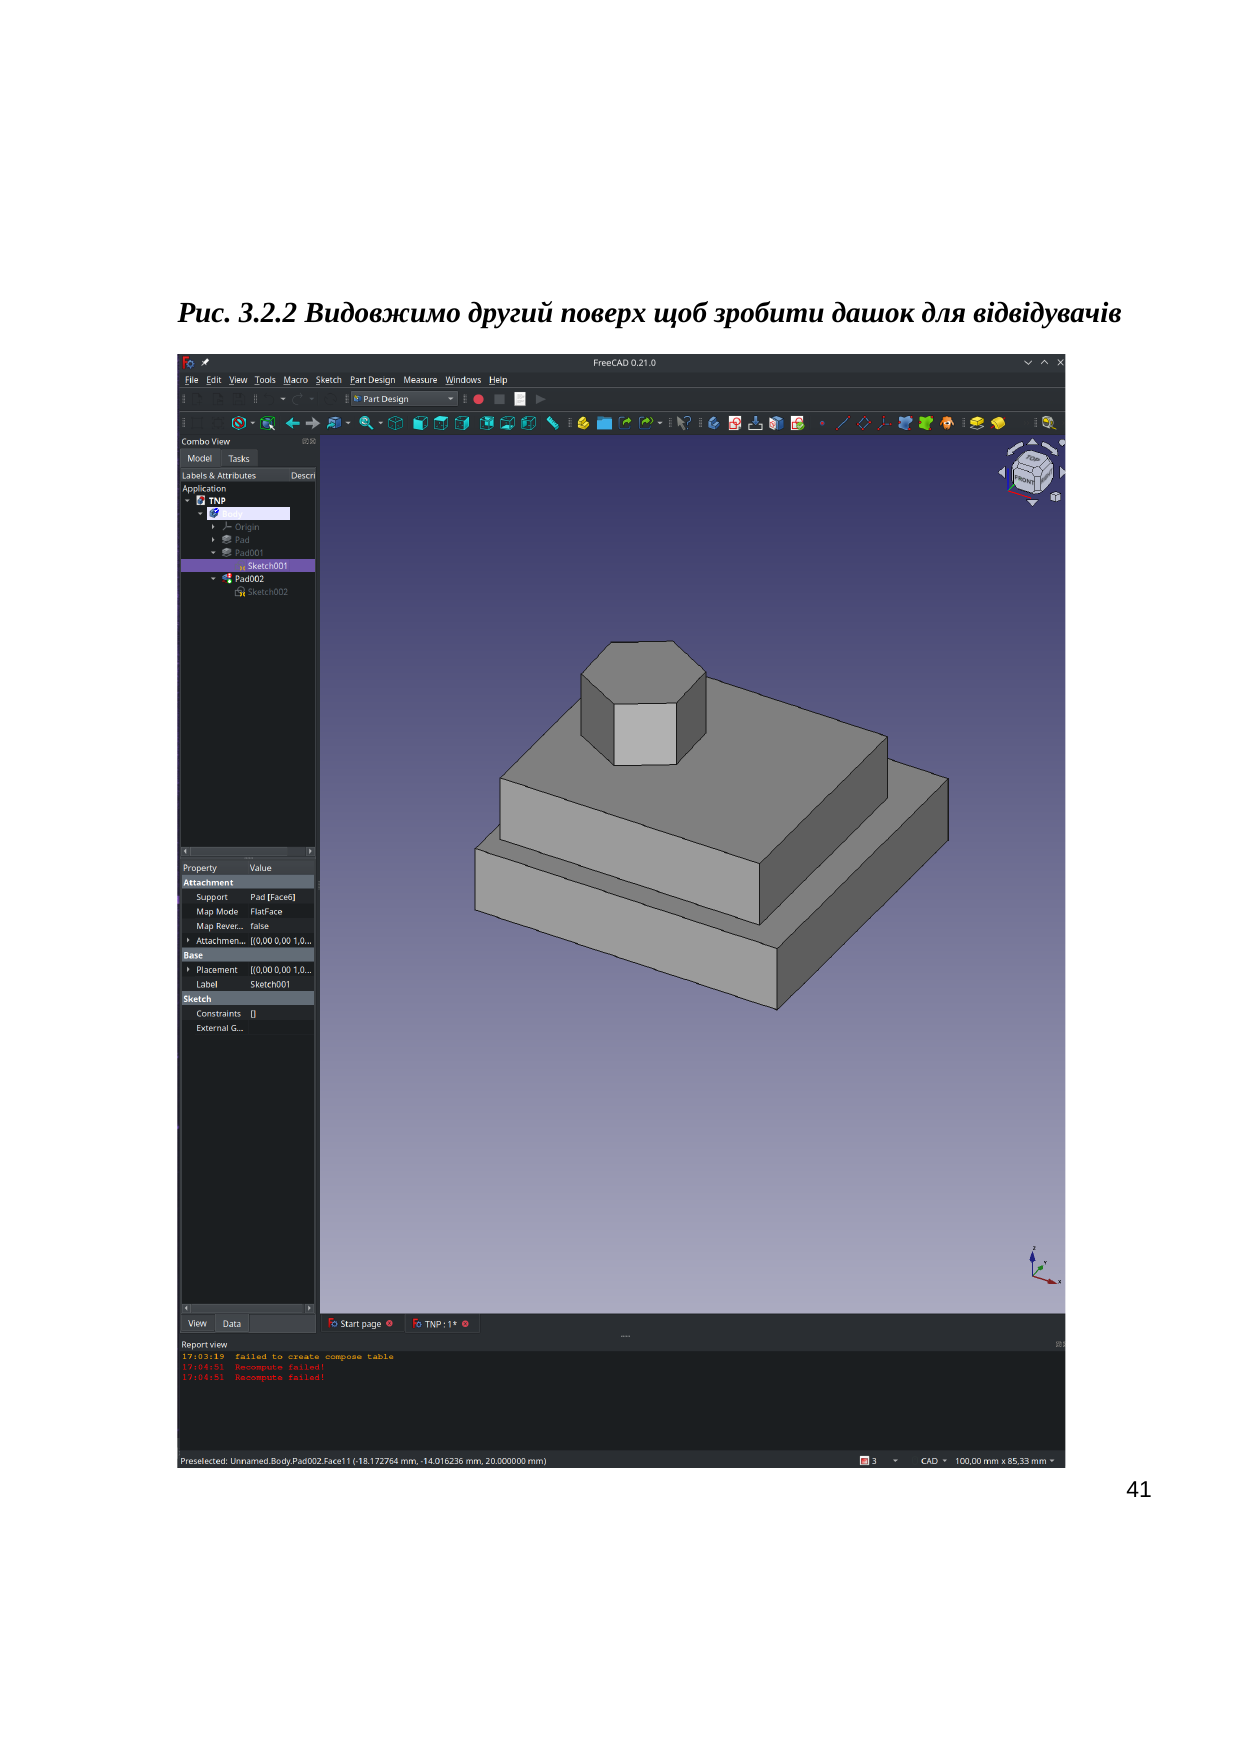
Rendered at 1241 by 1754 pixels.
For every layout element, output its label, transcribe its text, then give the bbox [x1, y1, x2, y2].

text Рис. 3.2.2 Видовжимо другий поверх щоб зробити дашок для відвідувачів [177, 295, 1152, 329]
picture [177, 354, 1066, 1468]
